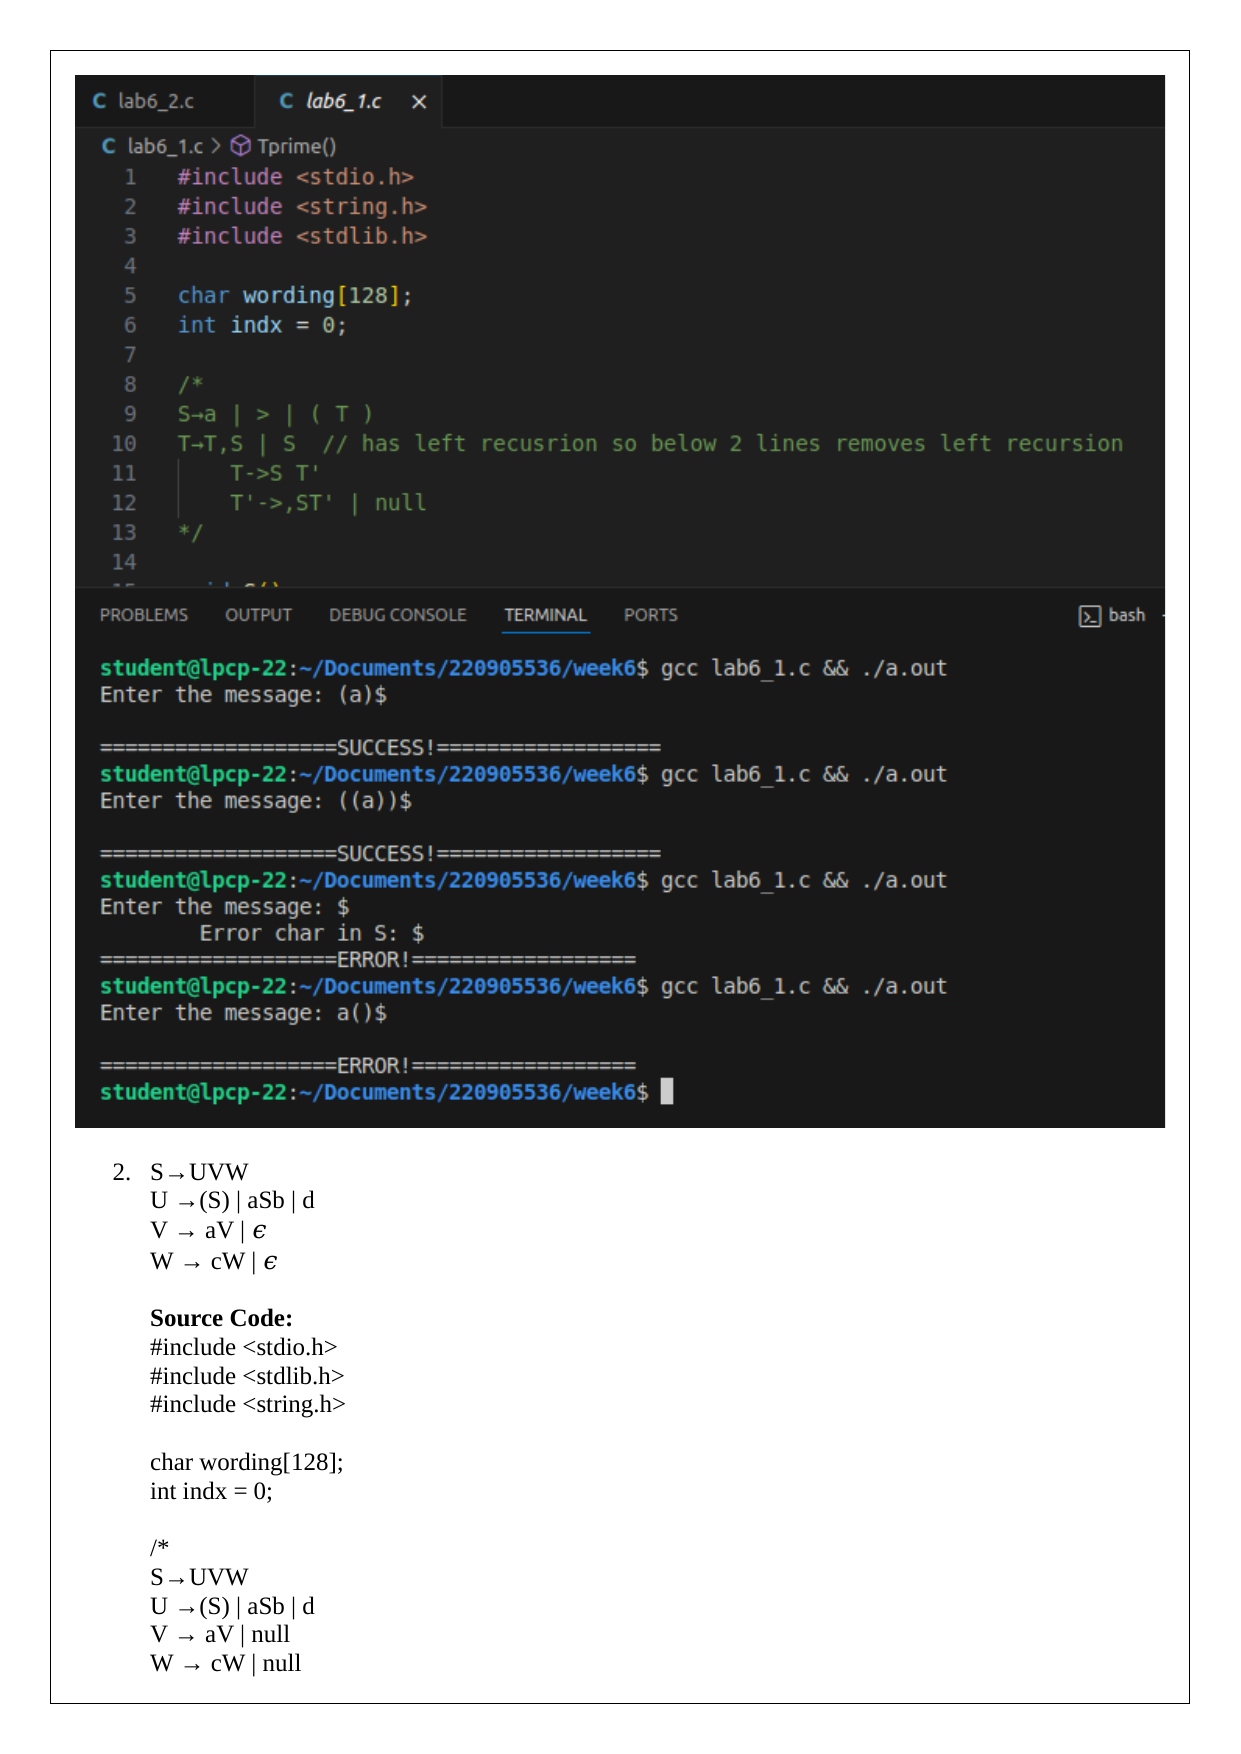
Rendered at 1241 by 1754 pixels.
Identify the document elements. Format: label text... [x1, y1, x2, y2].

text char wording[128]; [150, 1447, 1165, 1476]
text W → cW | null [150, 1648, 1165, 1677]
text S→UVW [150, 1562, 1165, 1591]
text #include <stdlib.h> [150, 1361, 1165, 1389]
text #include <stdio.h> [150, 1332, 1165, 1361]
text #include <string.h> [150, 1389, 1165, 1418]
text int indx = 0; [150, 1476, 1165, 1504]
text V → aV | 𝜖 [150, 1214, 1165, 1244]
text V → aV | null [150, 1619, 1165, 1648]
text Source Code: [150, 1303, 1165, 1332]
text U →(S) | aSb | d [150, 1185, 1165, 1214]
text /* [150, 1533, 1165, 1562]
list S→UVW [112, 1157, 1165, 1185]
text U →(S) | aSb | d [150, 1591, 1165, 1619]
text W → cW | 𝜖 [150, 1244, 1165, 1274]
